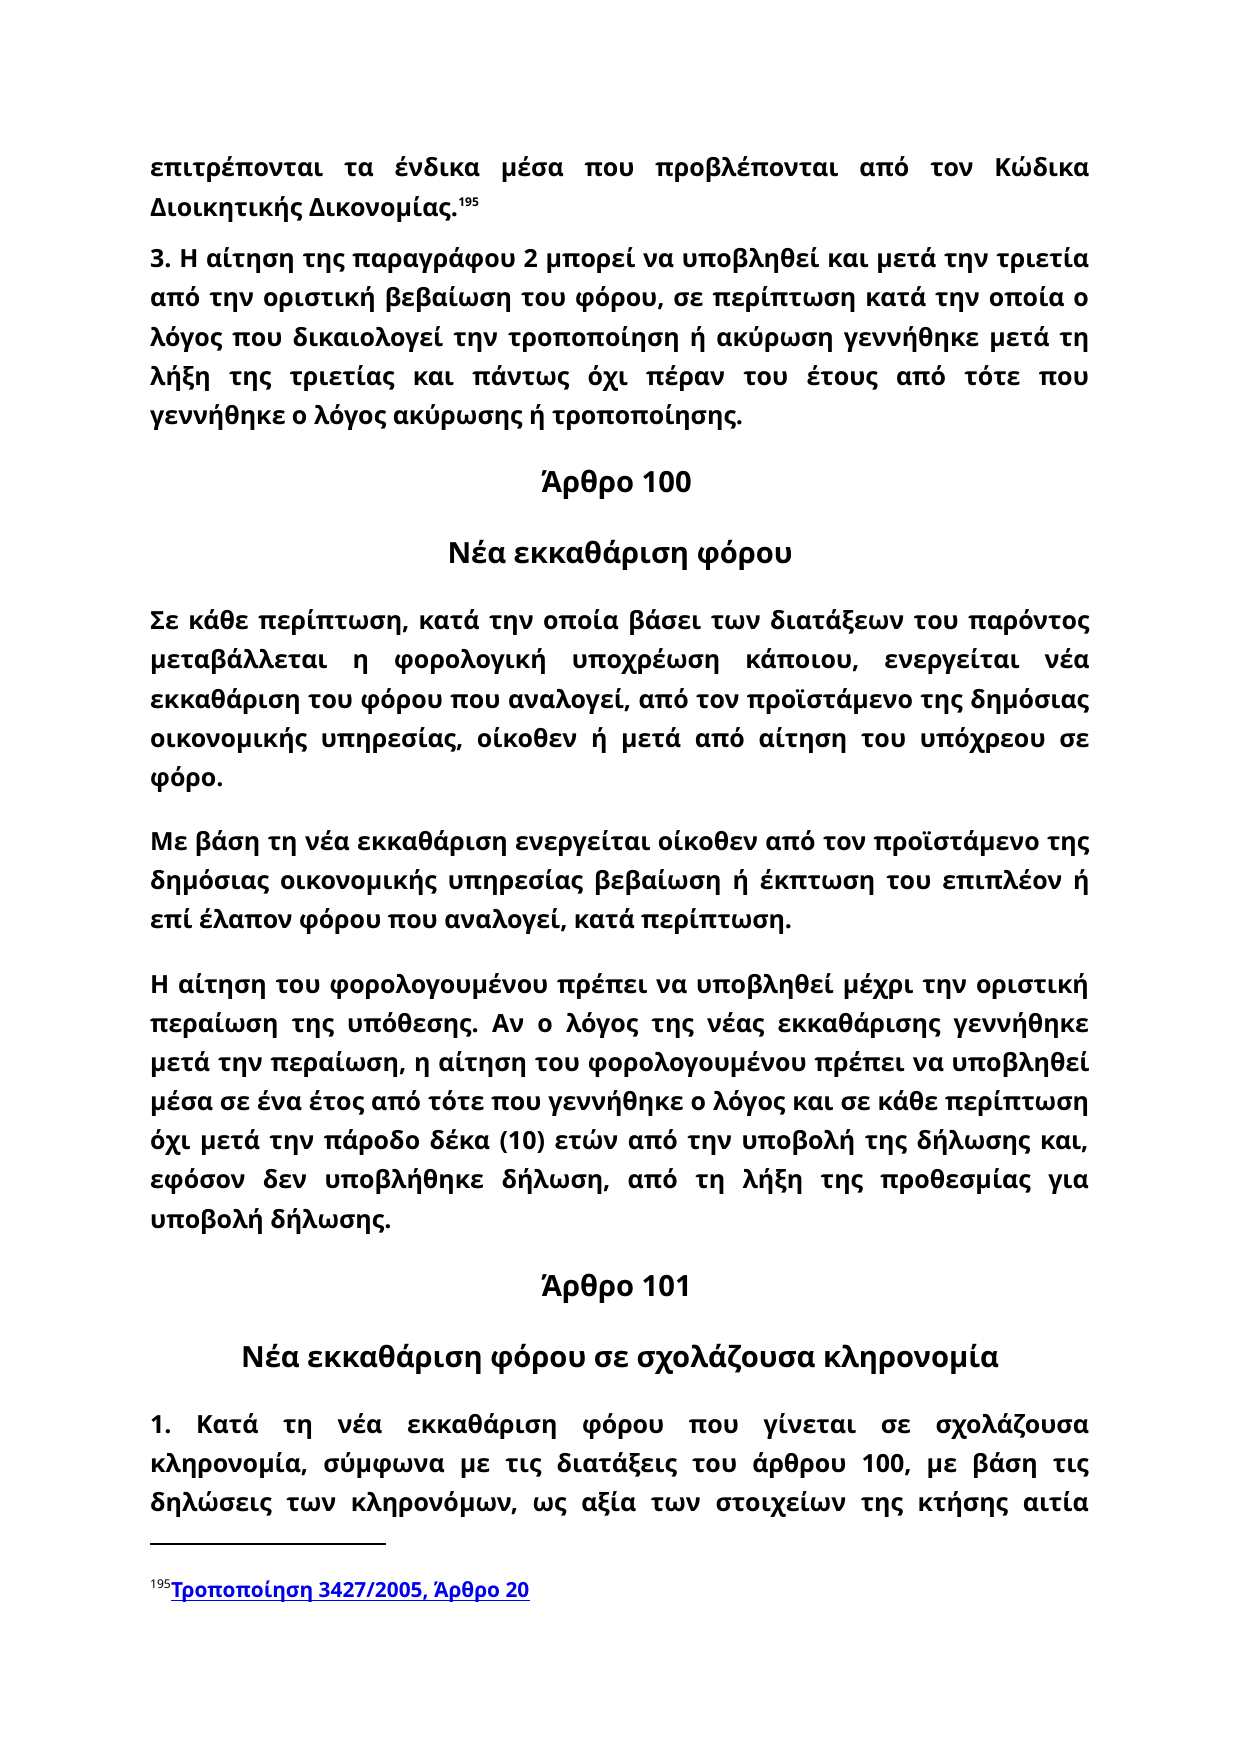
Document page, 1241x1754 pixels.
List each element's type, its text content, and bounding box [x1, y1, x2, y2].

text 3. Η αίτηση της παραγράφου 2 μπορεί να υποβληθεί και μετά την τριετία από την οριστική βεβαίωση του φόρου, σε περίπτωση κατά την οποία ο λόγος που δικαιολογεί την τροποποίηση ή ακύρωση γεννήθηκε μετά τη λήξη της τριετίας και πάντως όχι πέραν του έτους από τότε που γεννήθηκε ο λόγος ακύρωσης ή τροποποίησης. [150, 241, 1090, 432]
text Η αίτηση του φορολογουμένου πρέπει να υποβληθεί μέχρι την οριστική περαίωση της υπόθεσης. Αν ο λόγος της νέας εκκαθάρισης γεννήθηκε μετά την περαίωση, η αίτηση του φορολογουμένου πρέπει να υποβληθεί μέσα σε ένα έτος από τότε που γεννήθηκε ο λόγος και σε κάθε περίπτωση όχι μετά την πάροδο δέκα (10) ετών από την υποβολή της δήλωσης και, εφόσον δεν υποβλήθηκε δήλωση, από τη λήξη της προθεσμίας για υποβολή δήλωσης. [150, 966, 1090, 1235]
subtitle Άρθρο 100 [150, 462, 1090, 501]
subtitle Νέα εκκαθάριση φόρου [150, 532, 1090, 572]
subtitle Νέα εκκαθάριση φόρου σε σχολάζουσα κληρονομία [150, 1336, 1090, 1376]
text Σε κάθε περίπτωση, κατά την οποία βάσει των διατάξεων του παρόντος μεταβάλλεται η φορολογική υποχρέωση κάποιου, ενεργείται νέα εκκαθάριση του φόρου που αναλογεί, από τον προϊστάμενο της δημόσιας οικονομικής υπηρεσίας, οίκοθεν ή μετά από αίτηση του υπόχρεου σε φόρο. [150, 603, 1090, 794]
text Με βάση τη νέα εκκαθάριση ενεργείται οίκοθεν από τον προϊστάμενο της δημόσιας οικονομικής υπηρεσίας βεβαίωση ή έκπτωση του επιπλέον ή επί έλαπον φόρου που αναλογεί, κατά περίπτωση. [150, 824, 1090, 936]
text επιτρέπονται τα ένδικα μέσα που προβλέπονται από τον Κώδικα Διοικητικής Δικονομίας. [150, 150, 1090, 223]
text Τροποποίηση 3427/2005, Άρθρο 20 [150, 1576, 1090, 1604]
text 1. Κατά τη νέα εκκαθάριση φόρου που γίνεται σε σχολάζουσα κληρονομία, σύμφωνα με τις διατάξεις του άρθρου 100, με βάση τις δηλώσεις των κληρονόμων, ως αξία των στοιχείων της κτήσης αιτία [150, 1407, 1090, 1519]
subtitle Άρθρο 101 [150, 1265, 1090, 1305]
